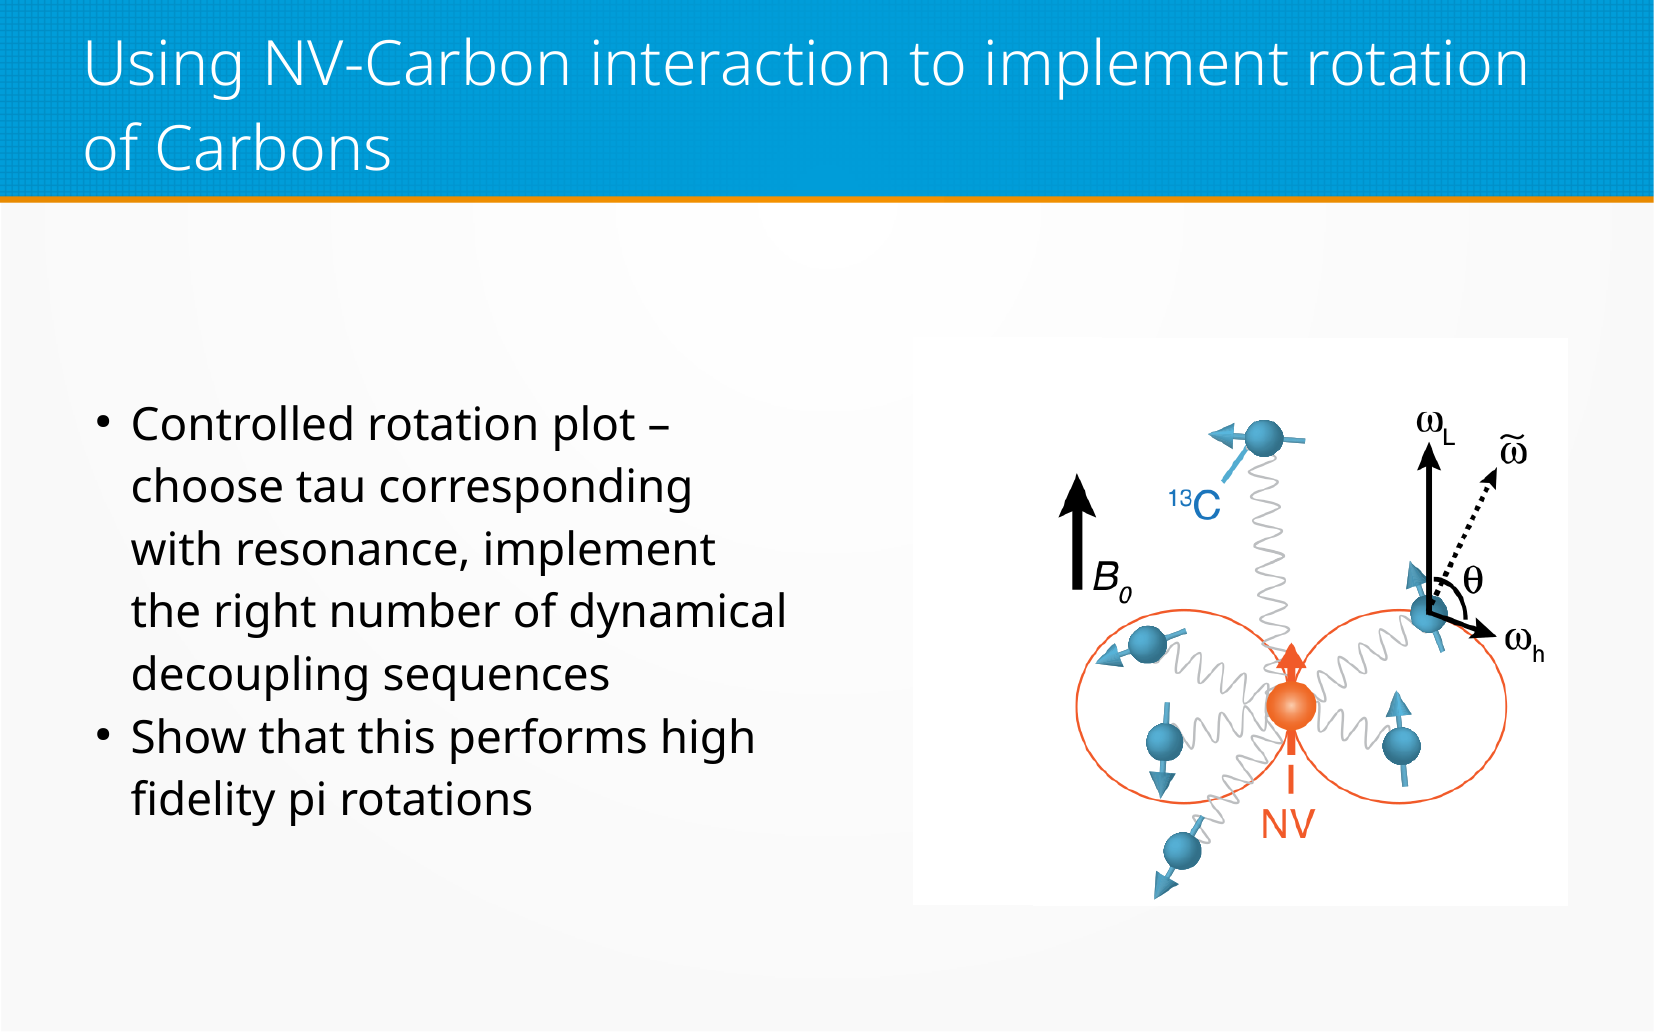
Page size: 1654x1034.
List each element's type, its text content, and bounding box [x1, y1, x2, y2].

text_box Controlled rotation plot – choose tau corresponding with resonance, implement the right number of dynamical decoupling sequences Show that this performs high fidelity pi rotations [89, 424, 804, 796]
picture [0, 197, 1654, 1034]
title Using NV-Carbon interaction to implement rotation of Carbons [82, 16, 1571, 190]
